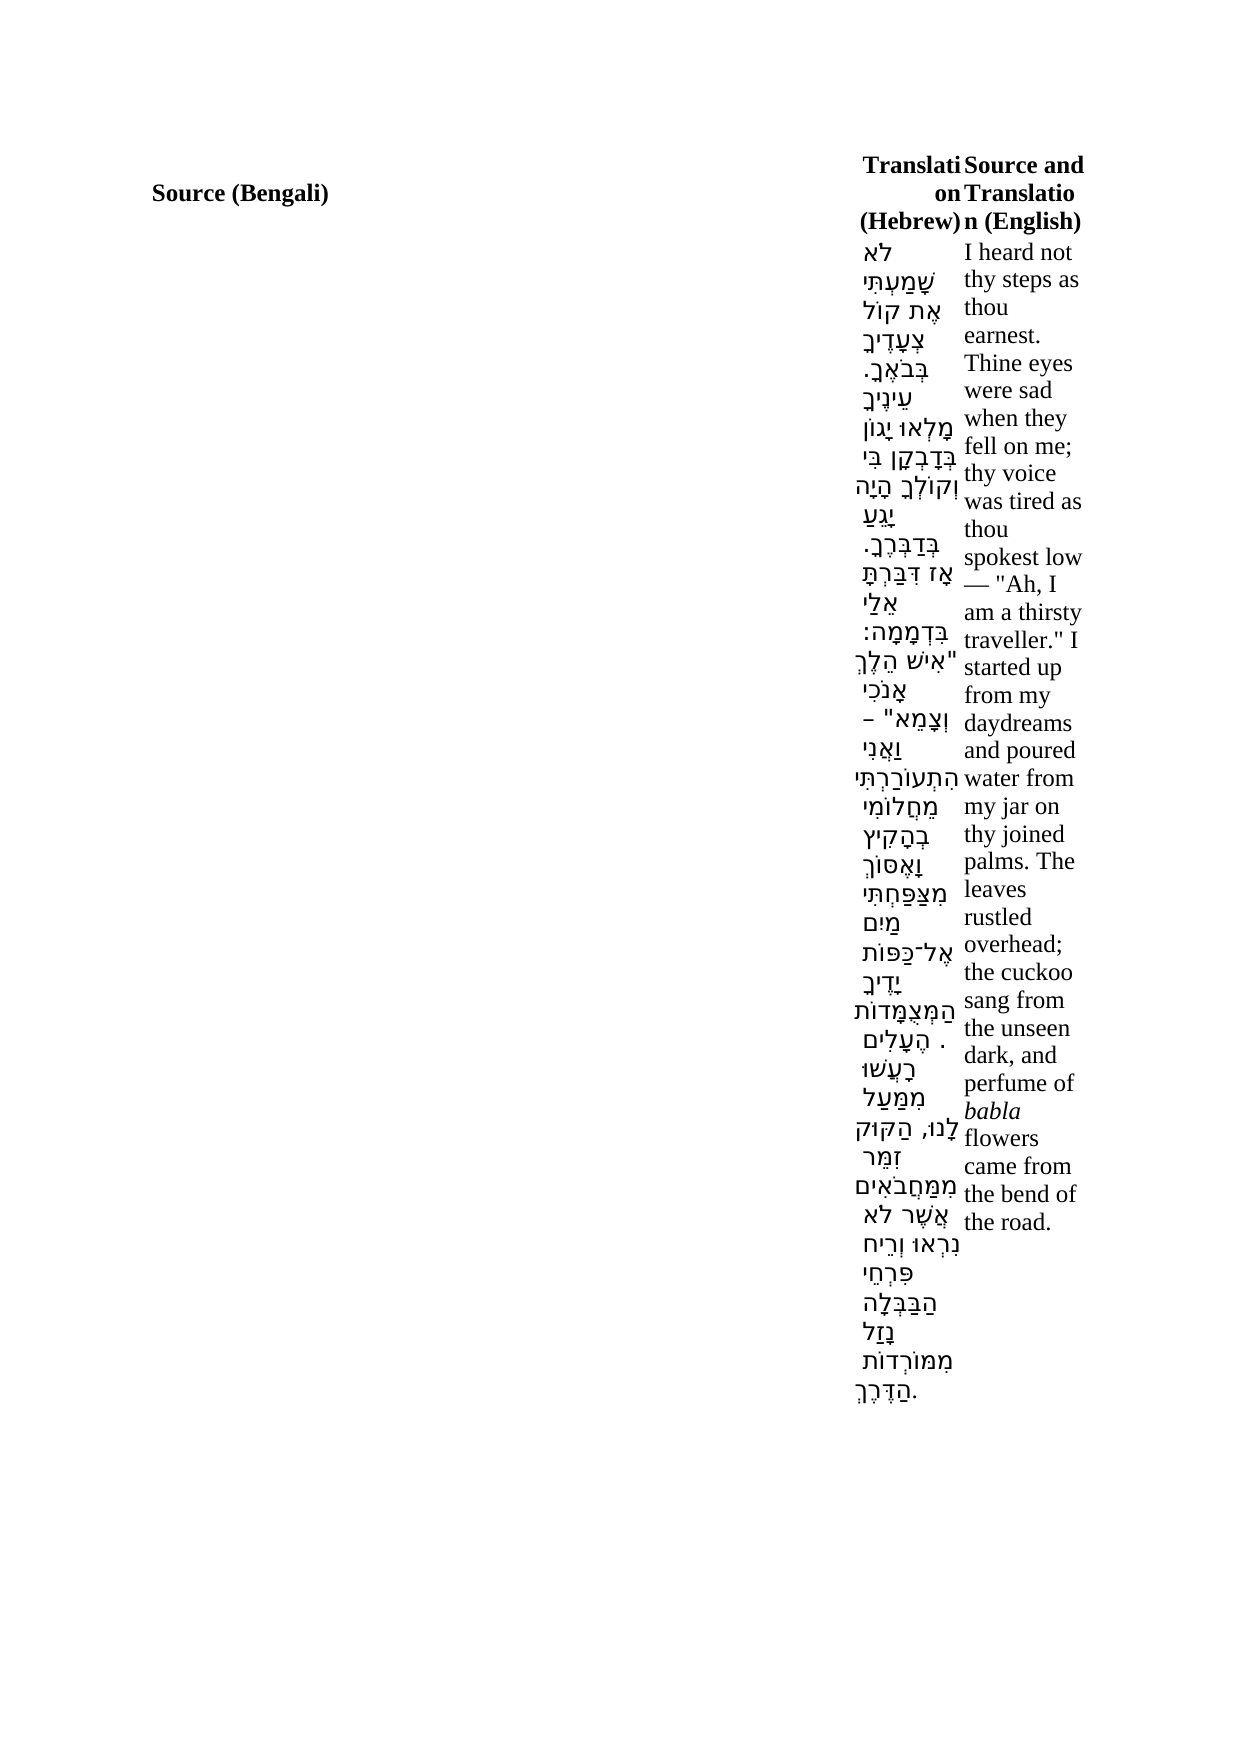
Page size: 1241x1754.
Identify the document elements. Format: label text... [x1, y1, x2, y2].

table_cell לֹא שָׁמַעְתִּי אֶת קוֹל צְעָדֶיךָ בְּבֹאֶךָ. עֵינֶיךָ מָלְאוּ יָגוֹן בְּדָבְקָן בִּי וְקוֹלְךָ הָיָה יָגֵעַ בְּדַבְּרֶךָ. אָז דִּבַּרְתָּ אֵלַי בִּדְמָמָה: "אִישׁ הֵלֶךְ אָנֹכִי וְצָמֵא" – וַאֲנִי הִתְעוֹרַרְתִּי מֵחֲלוֹמִי בְהָקִיץ וָאֶסּוֹךְ מִצַּפַּחְתִּי מַיִם אֶל־כַּפּוֹת יָדֶיךָ הַמְּצֻמָּדוֹת. הֶעָלִים רָעֲשׁוּ מִמַּעַל לָנוּ, הַקּוּק זִמֵּר מִמַּחֲבֹאִים אֲשֶׁר לֹא נִרְאוּ וְרֵיח פִּרְחֵי הַבַּבְּלָה נָזַל מִמּוֹרְדוֹת הַדֶּרֶךְ. [853, 236, 962, 1406]
table_header Translation (Hebrew) [853, 150, 962, 236]
table_cell I heard not thy steps as thou earnest. Thine eyes were sad when they fell on me; thy voice was tired as thou spokest low— "Ah, I am a thirsty traveller." I started up from my daydreams and poured water from my jar on thy joined palms. The leaves rustled overhead; the cuckoo sang from the unseen dark, and perfume of babla flowers came from the bend of the road. [962, 236, 1090, 1406]
table_header Source (Bengali) [150, 150, 852, 236]
table_header Source and Translation (English) [962, 150, 1090, 236]
